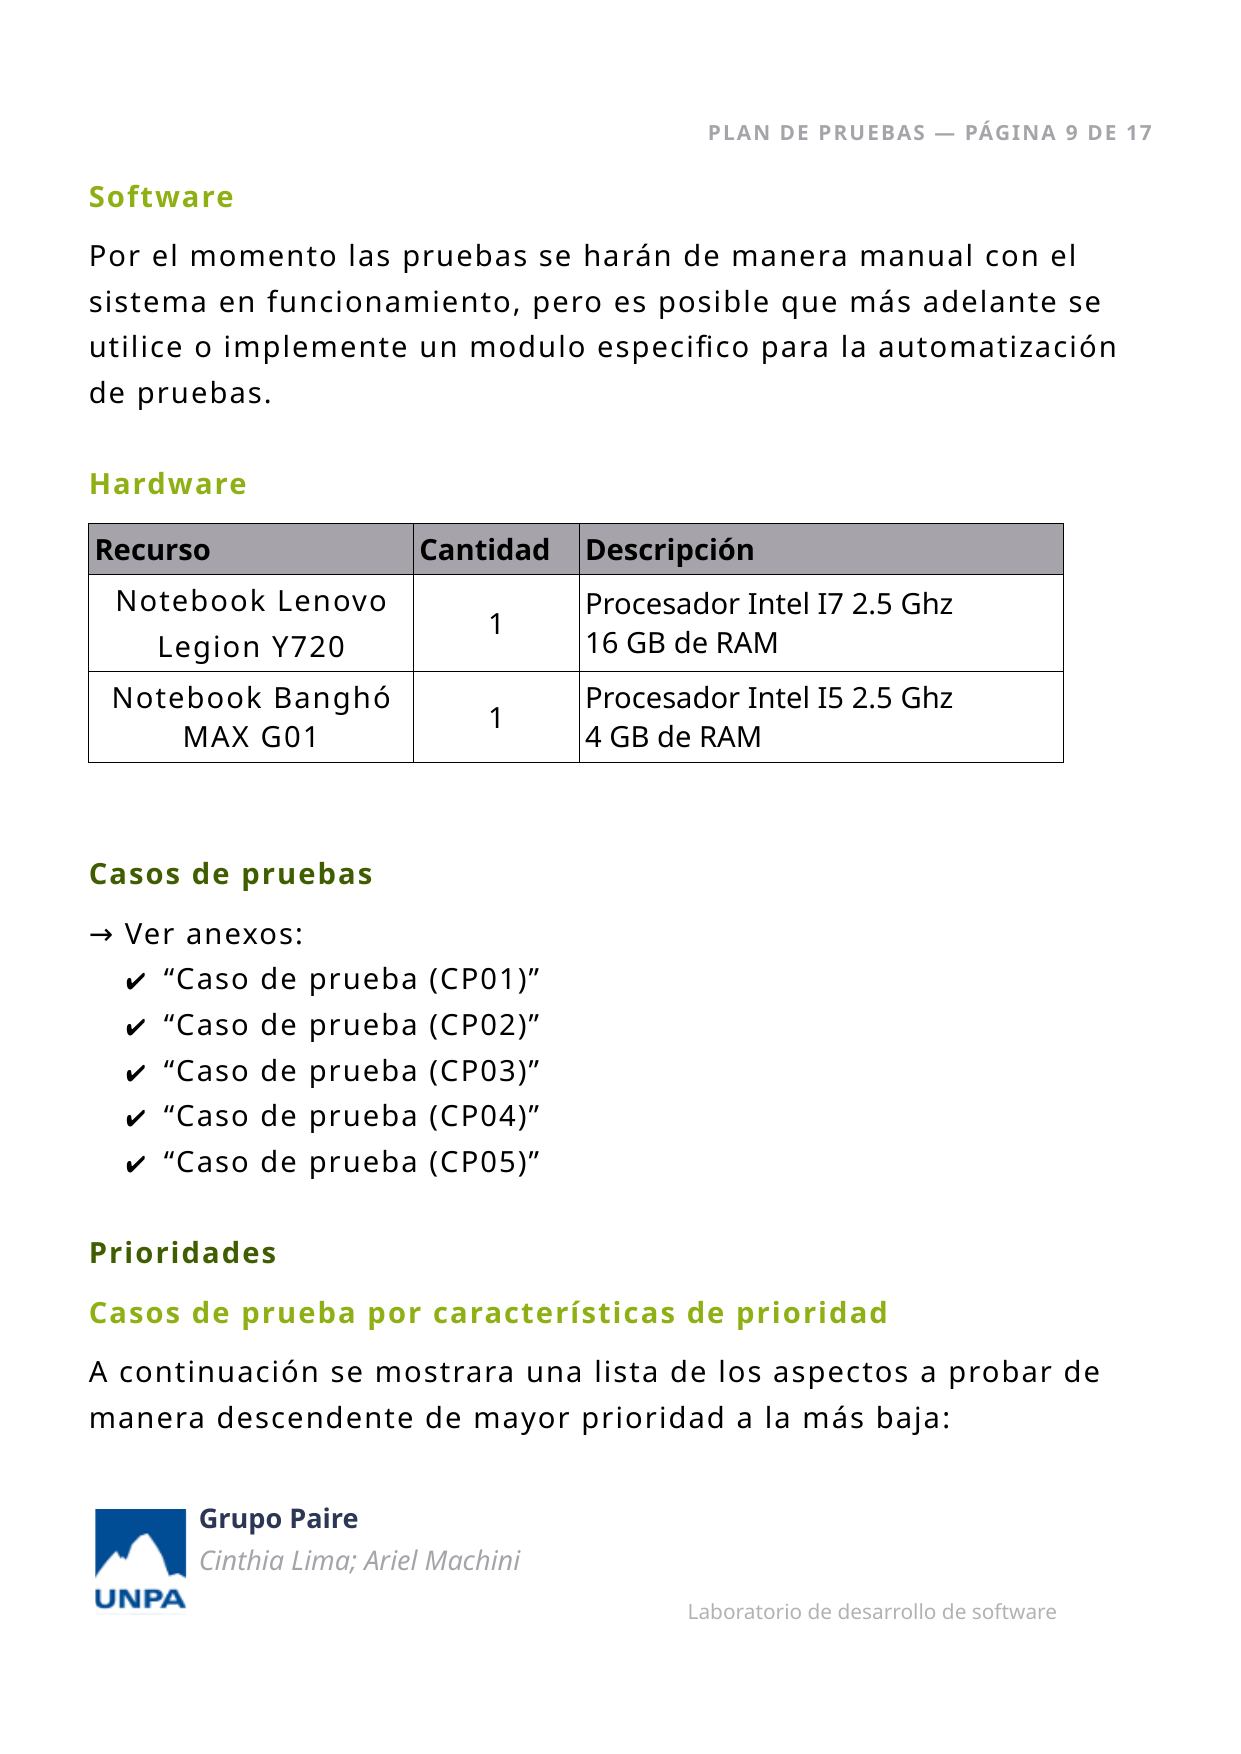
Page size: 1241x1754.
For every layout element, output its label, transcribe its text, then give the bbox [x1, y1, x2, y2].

text Casos de pruebas [88, 853, 1152, 893]
list “Caso de prueba (CP04)” [126, 1096, 1152, 1135]
table_cell Notebook Banghó MAX G01 [89, 672, 413, 762]
table_cell Procesador Intel I5 2.5 Ghz 4 GB de RAM [580, 672, 1063, 762]
list “Caso de prueba (CP01)” [126, 959, 1152, 998]
text Por el momento las pruebas se harán de manera manual con el sistema en funcionamiento, pero es posible que más adelante se utilice o implemente un modulo especifico para la automatización de pruebas. [88, 236, 1152, 412]
list “Caso de prueba (CP03)” [126, 1050, 1152, 1089]
text Hardware [88, 464, 1152, 503]
picture [95, 1509, 187, 1615]
table_header Cantidad [414, 524, 579, 574]
table_cell 1 [414, 575, 579, 671]
text → Ver anexos: [88, 913, 1152, 953]
list “Caso de prueba (CP02)” [126, 1004, 1152, 1044]
text A continuación se mostrara una lista de los aspectos a probar de manera descendente de mayor prioridad a la más baja: [88, 1351, 1152, 1437]
text Prioridades [88, 1232, 1152, 1272]
table_cell Notebook Lenovo Legion Y720 [89, 575, 413, 671]
table_header Recurso [89, 524, 413, 574]
text Casos de prueba por características de prioridad [88, 1292, 1152, 1332]
table_header Descripción [580, 524, 1063, 574]
text Software [88, 176, 1152, 216]
table_cell Procesador Intel I7 2.5 Ghz 16 GB de RAM [580, 575, 1063, 671]
list “Caso de prueba (CP05)” [126, 1141, 1152, 1181]
table_cell 1 [414, 672, 579, 762]
